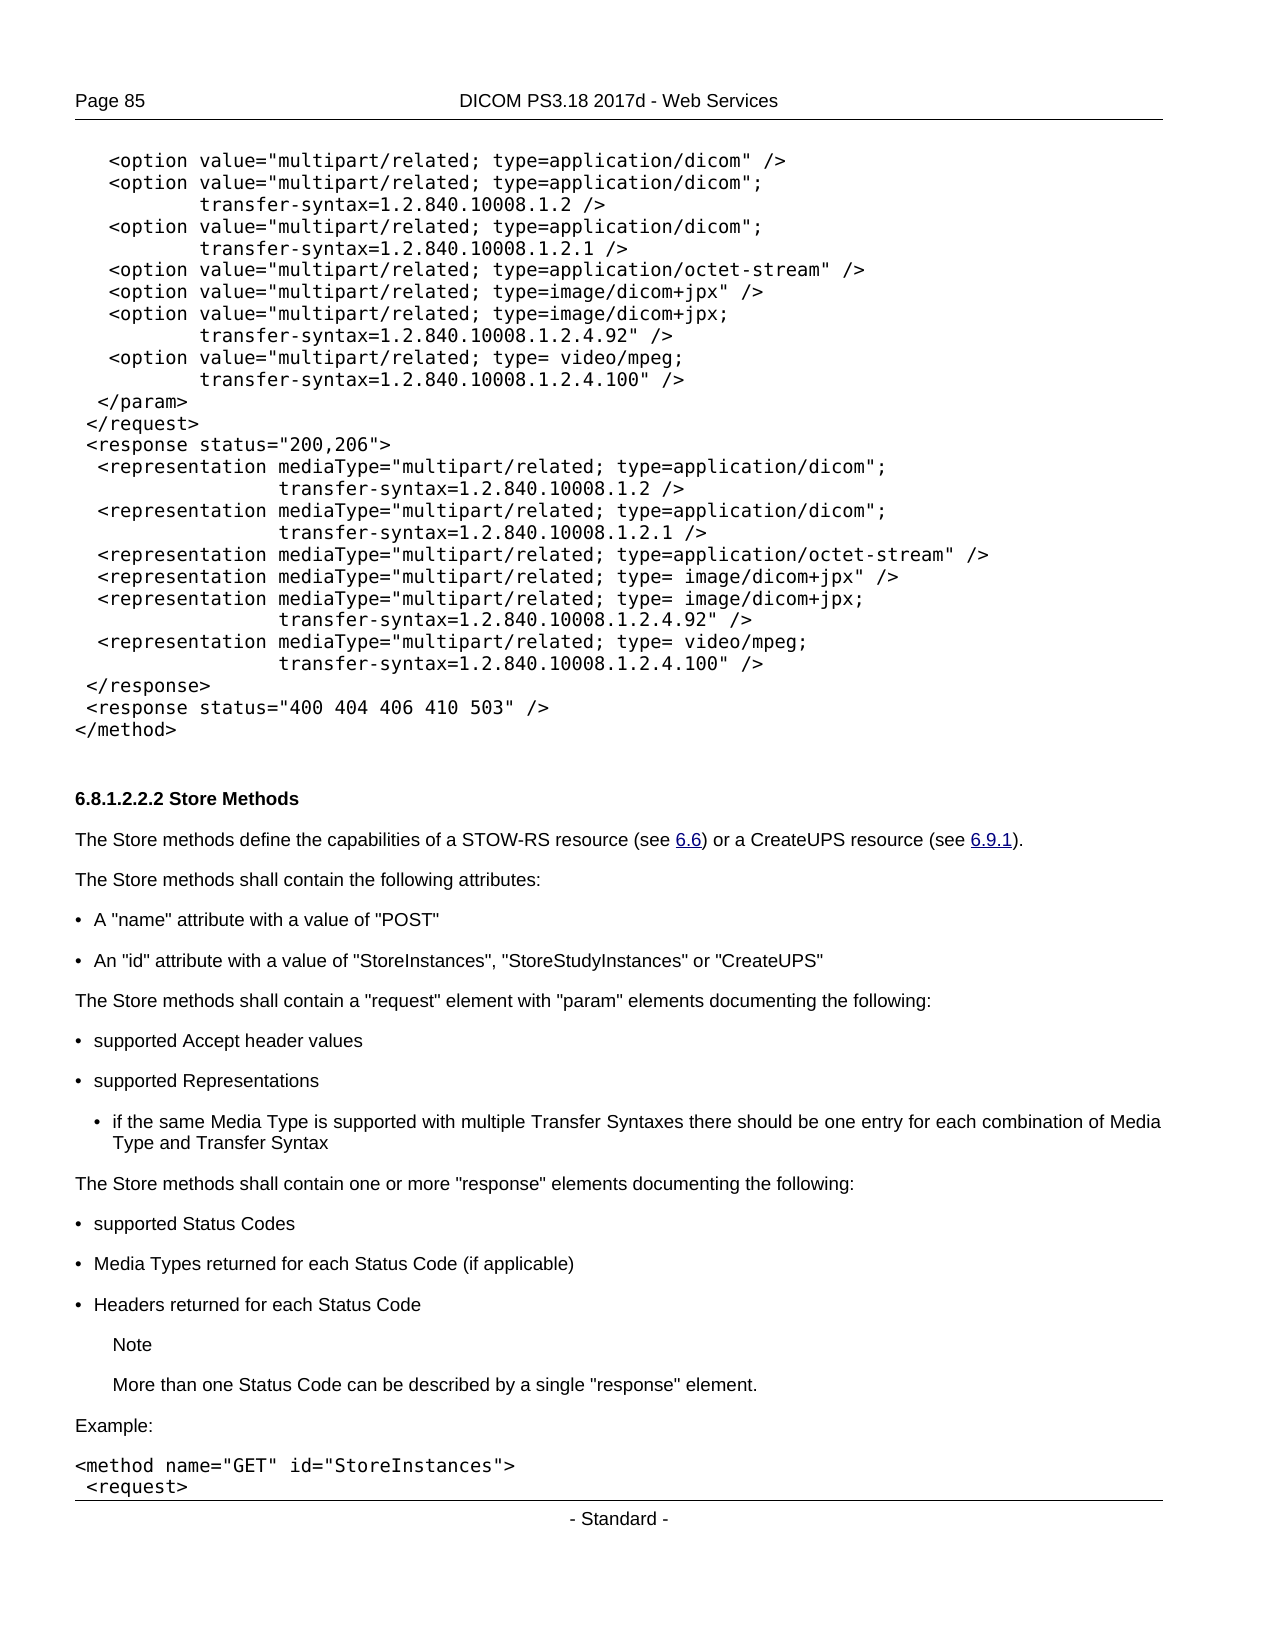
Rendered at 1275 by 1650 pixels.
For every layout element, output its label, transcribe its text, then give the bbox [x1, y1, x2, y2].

list supported Representations [75, 1070, 1162, 1092]
list Media Types returned for each Status Code (if applicable) [75, 1253, 1162, 1275]
text The Store methods shall contain a "request" element with "param" elements documenting the following: [75, 990, 1162, 1011]
text Note [112, 1334, 1125, 1355]
list A "name" attribute with a value of "POST" [75, 909, 1162, 931]
text <method name="GET" id="StoreInstances"> <request> [75, 1455, 1162, 1498]
list Headers returned for each Status Code [75, 1293, 1162, 1315]
text 6.8.1.2.2.2 Store Methods [75, 788, 1162, 810]
text The Store methods define the capabilities of a STOW-RS resource (see 6.6) or a CreateUPS resource (see 6.9.1). [75, 828, 1162, 850]
text More than one Status Code can be described by a single "response" element. [112, 1374, 1125, 1396]
text The Store methods shall contain one or more "response" elements documenting the following: [75, 1172, 1162, 1194]
list An "id" attribute with a value of "StoreInstances", "StoreStudyInstances" or "CreateUPS" [75, 949, 1162, 971]
text Example: [75, 1414, 1162, 1436]
list if the same Media Type is supported with multiple Transfer Syntaxes there should be one entry for each combination of Media Type and Transfer Syntax [94, 1111, 1162, 1154]
list supported Status Codes [75, 1213, 1162, 1234]
text <option value="multipart/related; type=application/dicom" /> <option value="multipart/related; type=application/dicom"; transfer-syntax=1.2.840.10008.1.2 /> <option value="multipart/related; type=application/dicom"; transfer-syntax=1.2.840.10008.1.2.1 /> <option value="multipart/related; type=application/octet-stream" /> <option value="multipart/related; type=image/dicom+jpx" /> <option value="multipart/related; type=image/dicom+jpx; transfer-syntax=1.2.840.10008.1.2.4.92" /> <option value="multipart/related; type= video/mpeg; transfer-syntax=1.2.840.10008.1.2.4.100" /> </param> </request> <response status="200,206"> <representation mediaType="multipart/related; type=application/dicom"; transfer-syntax=1.2.840.10008.1.2 /> <representation mediaType="multipart/related; type=application/dicom"; transfer-syntax=1.2.840.10008.1.2.1 /> <representation mediaType="multipart/related; type=application/octet-stream" /> <representation mediaType="multipart/related; type= image/dicom+jpx" /> <representation mediaType="multipart/related; type= image/dicom+jpx; transfer-syntax=1.2.840.10008.1.2.4.92" /> <representation mediaType="multipart/related; type= video/mpeg; transfer-syntax=1.2.840.10008.1.2.4.100" /> </response> <response status="400 404 406 410 503" /> </method> [75, 150, 1162, 769]
text The Store methods shall contain the following attributes: [75, 869, 1162, 890]
list supported Accept header values [75, 1030, 1162, 1052]
